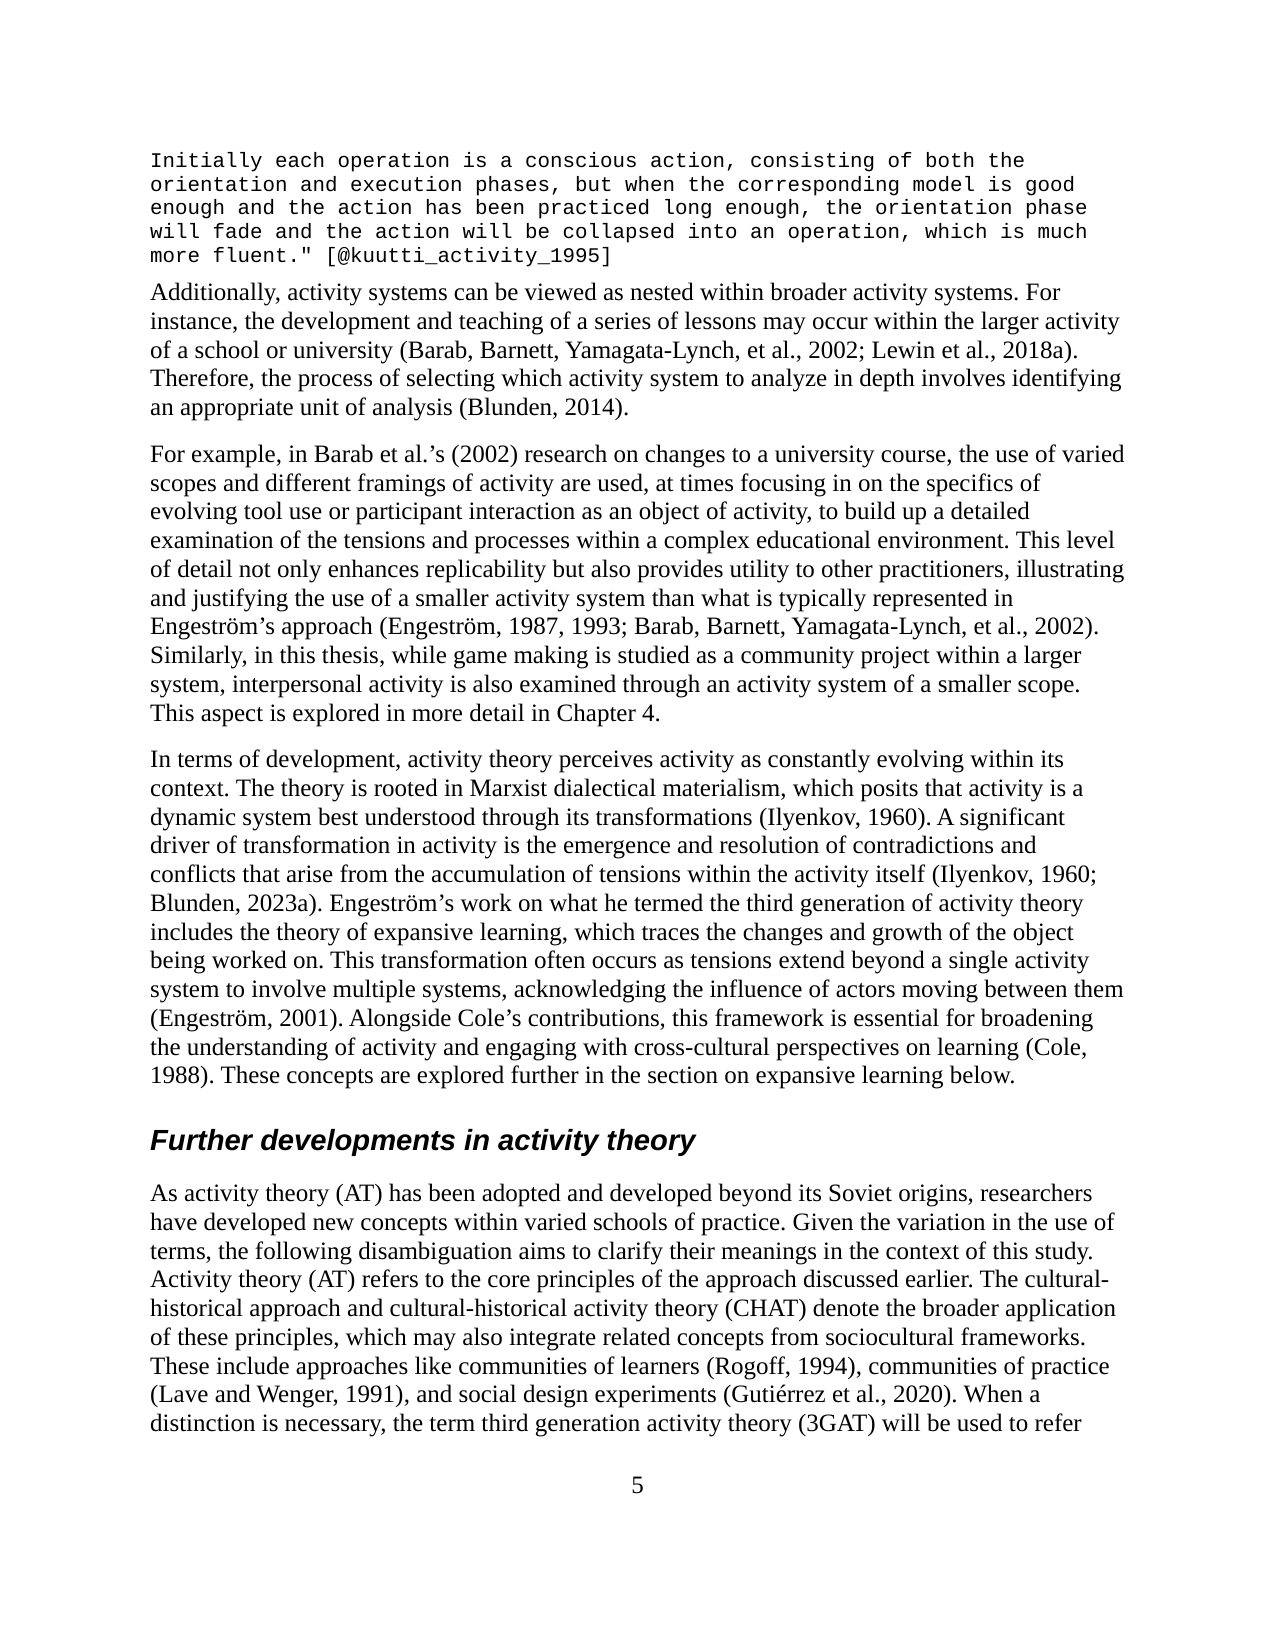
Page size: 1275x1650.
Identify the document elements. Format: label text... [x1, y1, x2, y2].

text As activity theory (AT) has been adopted and developed beyond its Soviet origins, researchers have developed new concepts within varied schools of practice. Given the variation in the use of terms, the following disambiguation aims to clarify their meanings in the context of this study. Activity theory (AT) refers to the core principles of the approach discussed earlier. The cultural-historical approach and cultural-historical activity theory (CHAT) denote the broader application of these principles, which may also integrate related concepts from sociocultural frameworks. These include approaches like communities of learners (Rogoff, 1994), communities of practice (Lave and Wenger, 1991), and social design experiments (Gutiérrez et al., 2020). When a distinction is necessary, the term third generation activity theory (3GAT) will be used to refer [150, 1178, 1125, 1437]
text Additionally, activity systems can be viewed as nested within broader activity systems. For instance, the development and teaching of a series of lessons may occur within the larger activity of a school or university (Barab, Barnett, Yamagata-Lynch, et al., 2002; Lewin et al., 2018a). Therefore, the process of selecting which activity system to analyze in depth involves identifying an appropriate unit of analysis (Blunden, 2014). [150, 277, 1125, 421]
text In terms of development, activity theory perceives activity as constantly evolving within its context. The theory is rooted in Marxist dialectical materialism, which posits that activity is a dynamic system best understood through its transformations (Ilyenkov, 1960). A significant driver of transformation in activity is the emergence and resolution of contradictions and conflicts that arise from the accumulation of tensions within the activity itself (Ilyenkov, 1960; Blunden, 2023a). Engeström’s work on what he termed the third generation of activity theory includes the theory of expansive learning, which traces the changes and growth of the object being worked on. This transformation often occurs as tensions extend beyond a single activity system to involve multiple systems, acknowledging the influence of actors moving between them (Engeström, 2001). Alongside Cole’s contributions, this framework is essential for broadening the understanding of activity and engaging with cross-cultural perspectives on learning (Cole, 1988). These concepts are explored further in the section on expansive learning below. [150, 744, 1125, 1089]
text For example, in Barab et al.’s (2002) research on changes to a university course, the use of varied scopes and different framings of activity are used, at times focusing in on the specifics of evolving tool use or participant interaction as an object of activity, to build up a detailed examination of the tensions and processes within a complex educational environment. This level of detail not only enhances replicability but also provides utility to other practitioners, illustrating and justifying the use of a smaller activity system than what is typically represented in Engeström’s approach (Engeström, 1987, 1993; Barab, Barnett, Yamagata-Lynch, et al., 2002). Similarly, in this thesis, while game making is studied as a community project within a larger system, interpersonal activity is also examined through an activity system of a smaller scope. This aspect is explored in more detail in Chapter 4. [150, 439, 1125, 726]
text Initially each operation is a conscious action, consisting of both the orientation and execution phases, but when the corresponding model is good enough and the action has been practiced long enough, the orientation phase will fade and the action will be collapsed into an operation, which is much more fluent." [@kuutti_activity_1995] [150, 150, 1125, 268]
subtitle Further developments in activity theory [150, 1123, 1125, 1157]
